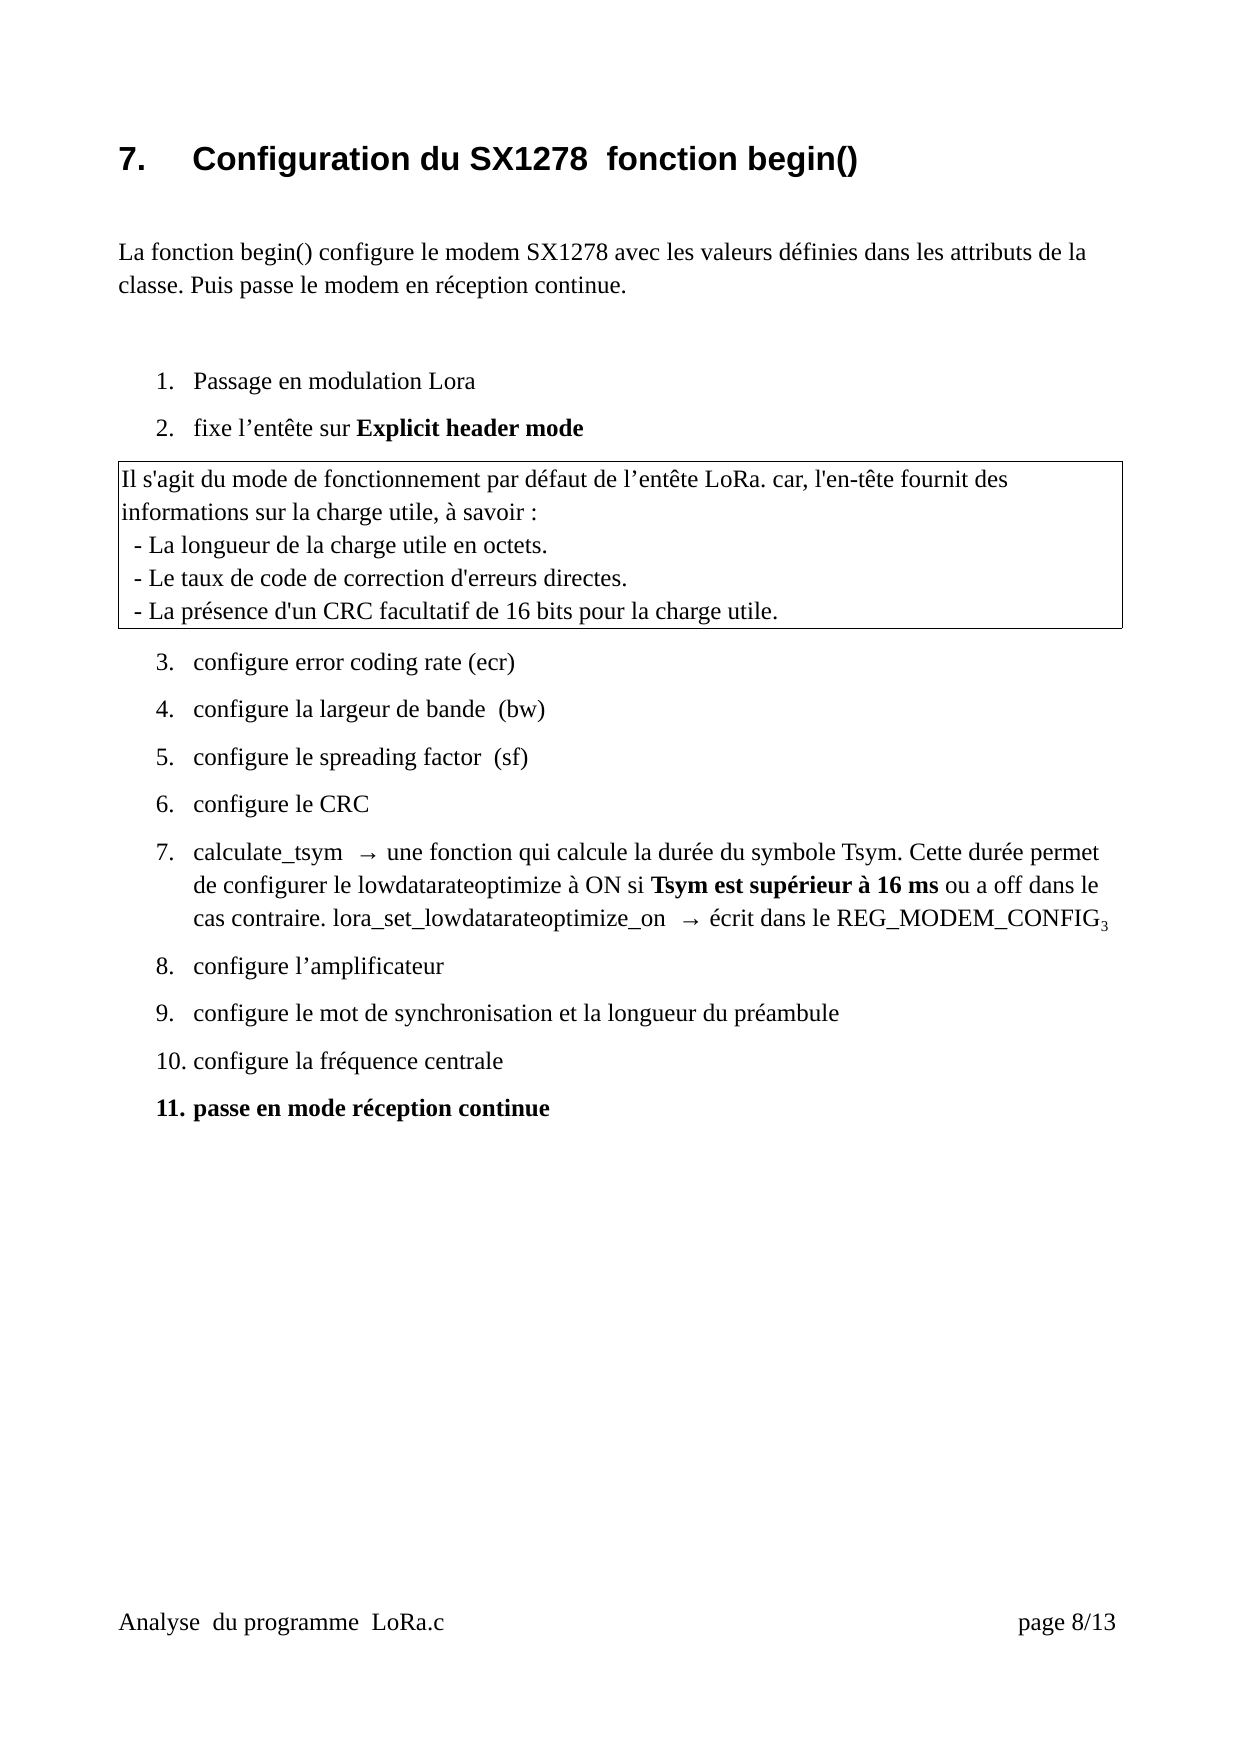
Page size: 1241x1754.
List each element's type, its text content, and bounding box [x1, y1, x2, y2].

list passe en mode réception continue [156, 1093, 1122, 1122]
list configure le spreading factor (sf) [156, 742, 1122, 771]
subtitle Configuration du SX1278 fonction begin() [118, 139, 1122, 177]
list configure l’amplificateur [156, 951, 1122, 979]
list configure la largeur de bande (bw) [156, 694, 1122, 723]
list configure le CRC [156, 789, 1122, 818]
list configure le mot de synchronisation et la longueur du préambule [156, 998, 1122, 1027]
list Passage en modulation Lora [156, 366, 1122, 394]
list fixe l’entête sur Explicit header mode [156, 413, 1122, 442]
list configure la fréquence centrale [156, 1046, 1122, 1075]
text Il s'agit du mode de fonctionnement par défaut de l’entête LoRa. car, l'en-tête fournit des informations sur la charge utile, à savoir : - La longueur de la charge utile en octets. - Le taux de code de correction d'erreurs directes. - La présence d'un CRC facultatif de 16 bits pour la charge utile. [119, 462, 1122, 628]
list configure error coding rate (ecr) [156, 647, 1122, 675]
list calculate_tsym → une fonction qui calcule la durée du symbole Tsym. Cette durée permet de configurer le lowdatarateoptimize à ON si Tsym est supérieur à 16 ms ou a off dans le cas contraire. lora_set_lowdatarateoptimize_on → écrit dans le REG_MODEM_CONFIG₃ [156, 837, 1122, 932]
text La fonction begin() configure le modem SX1278 avec les valeurs définies dans les attributs de la classe. Puis passe le modem en réception continue. [118, 237, 1122, 299]
